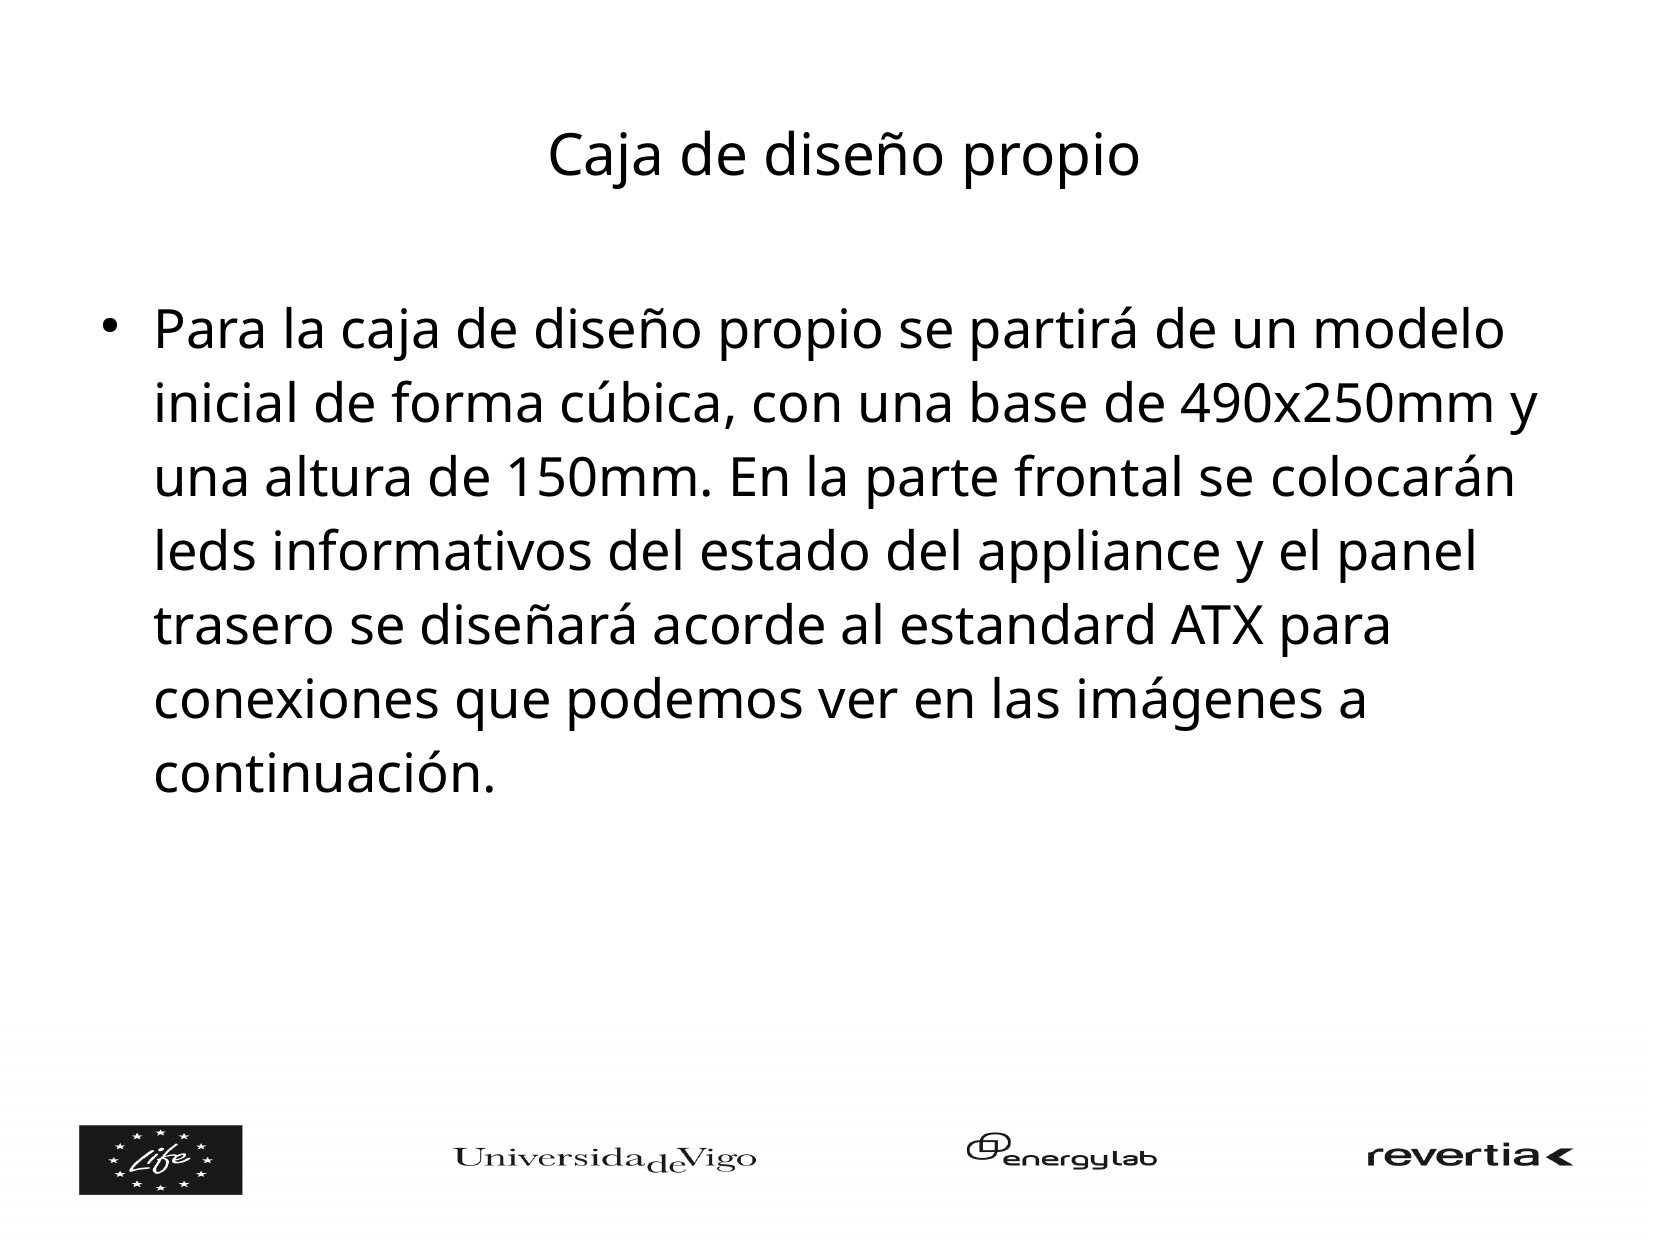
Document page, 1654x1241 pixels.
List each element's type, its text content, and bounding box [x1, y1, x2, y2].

list Para la caja de diseño propio se partirá de un modelo inicial de forma cúbica, con una base de 490x250mm y una altura de 150mm. En la parte frontal se colocarán leds informativos del estado del appliance y el panel trasero se diseñará acorde al estandard ATX para conexiones que podemos ver en las imágenes a continuación. [82, 290, 1571, 1010]
picture [0, 1009, 1654, 1241]
title Caja de diseño propio [82, 49, 1571, 257]
